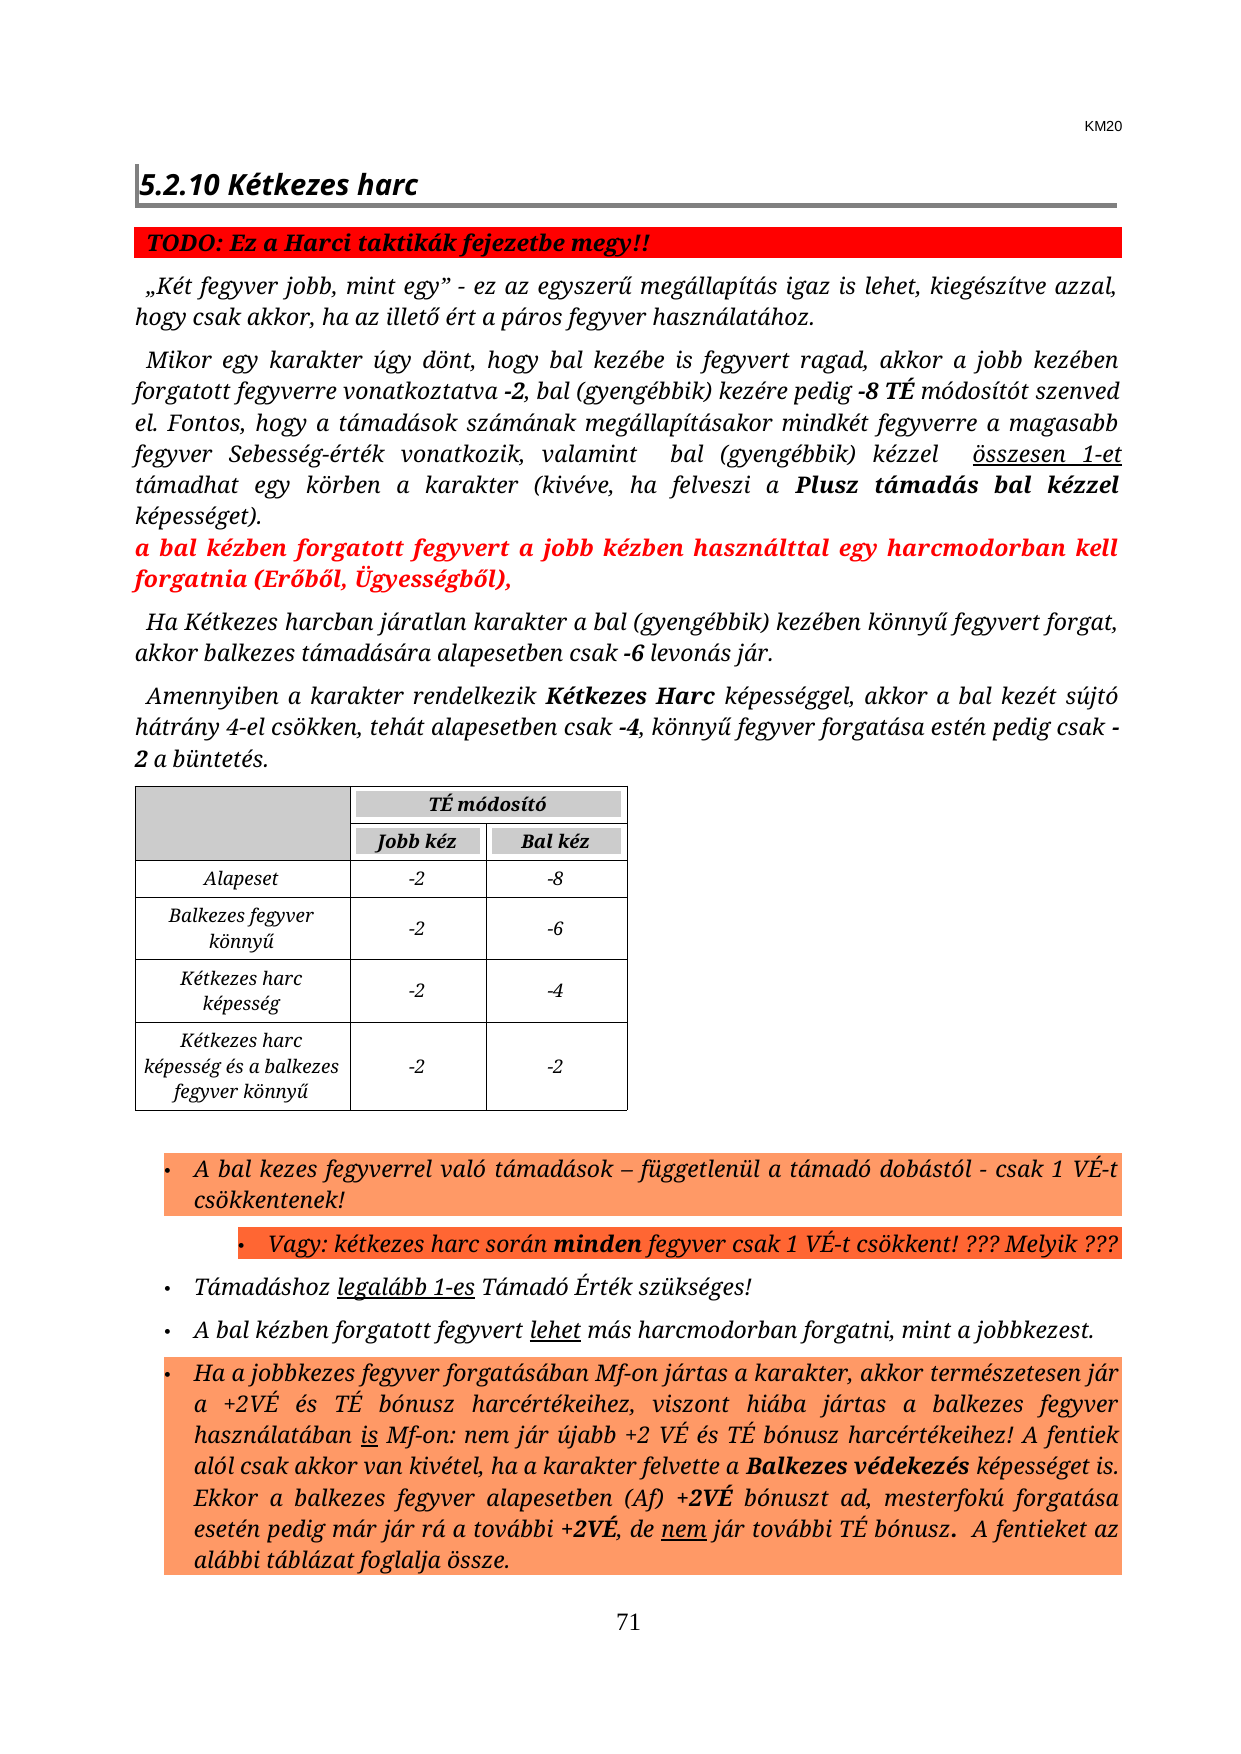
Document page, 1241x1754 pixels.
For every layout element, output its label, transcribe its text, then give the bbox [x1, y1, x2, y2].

table_cell -2 [351, 960, 486, 1022]
table_cell -2 [487, 1023, 627, 1110]
table_header [136, 787, 350, 860]
table_cell Kétkezes harc képesség [136, 960, 350, 1022]
text Mikor egy karakter úgy dönt, hogy bal kezébe is fegyvert ragad, akkor a jobb kezében forgatott fegyverre vonatkoztatva -2, bal (gyengébbik) kezére pedig -8 TÉ módosítót szenved el. Fontos, hogy a támadások számának megállapításakor mindkét fegyverre a magasabb fegyver Sebesség-érték vonatkozik, valamint bal (gyengébbik) kézzel összesen 1-et támadhat egy körben a karakter (kivéve, ha felveszi a Plusz támadás bal kézzel képességet). a bal kézben forgatott fegyvert a jobb kézben használttal egy harcmodorban kell forgatnia (Erőből, Ügyességből), [134, 344, 1122, 594]
table_cell -2 [351, 861, 486, 897]
table_cell Jobb kéz [351, 824, 486, 860]
table_cell -2 [351, 1023, 486, 1110]
list Ha a jobbkezes fegyver forgatásában Mf-on jártas a karakter, akkor természetesen jár a +2VÉ és TÉ bónusz harcértékeihez, viszont hiába jártas a balkezes fegyver használatában is Mf-on: nem jár újabb +2 VÉ és TÉ bónusz harcértékeihez! A fentiek alól csak akkor van kivétel, ha a karakter felvette a Balkezes védekezés képességet is. Ekkor a balkezes fegyver alapesetben (Af) +2VÉ bónuszt ad, mesterfokú forgatása esetén pedig már jár rá a további +2VÉ, de nem jár további TÉ bónusz. A fentieket az alábbi táblázat foglalja össze. [164, 1357, 1122, 1575]
table_header TÉ módosító [351, 787, 627, 823]
table_cell Alapeset [136, 861, 350, 897]
table_cell Bal kéz [487, 824, 627, 860]
text TODO: Ez a Harci taktikák fejezetbe megy!! [134, 227, 1122, 258]
list Támadáshoz legalább 1-es Támadó Érték szükséges! [164, 1271, 1122, 1302]
text „Két fegyver jobb, mint egy” - ez az egyszerű megállapítás igaz is lehet, kiegészítve azzal, hogy csak akkor, ha az illető ért a páros fegyver használatához. [134, 270, 1122, 332]
subtitle Kétkezes harc [139, 164, 1122, 204]
table_cell Balkezes fegyver könnyű [136, 898, 350, 959]
table_cell Kétkezes harc képesség és a balkezes fegyver könnyű [136, 1023, 350, 1110]
list A bal kezes fegyverrel való támadások – függetlenül a támadó dobástól - csak 1 VÉ-t csökkentenek! [164, 1153, 1122, 1216]
list A bal kézben forgatott fegyvert lehet más harcmodorban forgatni, mint a jobbkezest. [164, 1313, 1122, 1345]
table_cell -8 [487, 861, 627, 897]
table_cell -2 [351, 898, 486, 959]
text Ha Kétkezes harcban járatlan karakter a bal (gyengébbik) kezében könnyű fegyvert forgat, akkor balkezes támadására alapesetben csak -6 levonás jár. [134, 606, 1122, 668]
list Vagy: kétkezes harc során minden fegyver csak 1 VÉ-t csökkent! ??? Melyik ??? [238, 1227, 1122, 1259]
table_cell -4 [487, 960, 627, 1022]
text Amennyiben a karakter rendelkezik Kétkezes Harc képességgel, akkor a bal kezét sújtó hátrány 4-el csökken, tehát alapesetben csak -4, könnyű fegyver forgatása estén pedig csak -2 a büntetés. [134, 680, 1122, 774]
table_cell -6 [487, 898, 627, 959]
